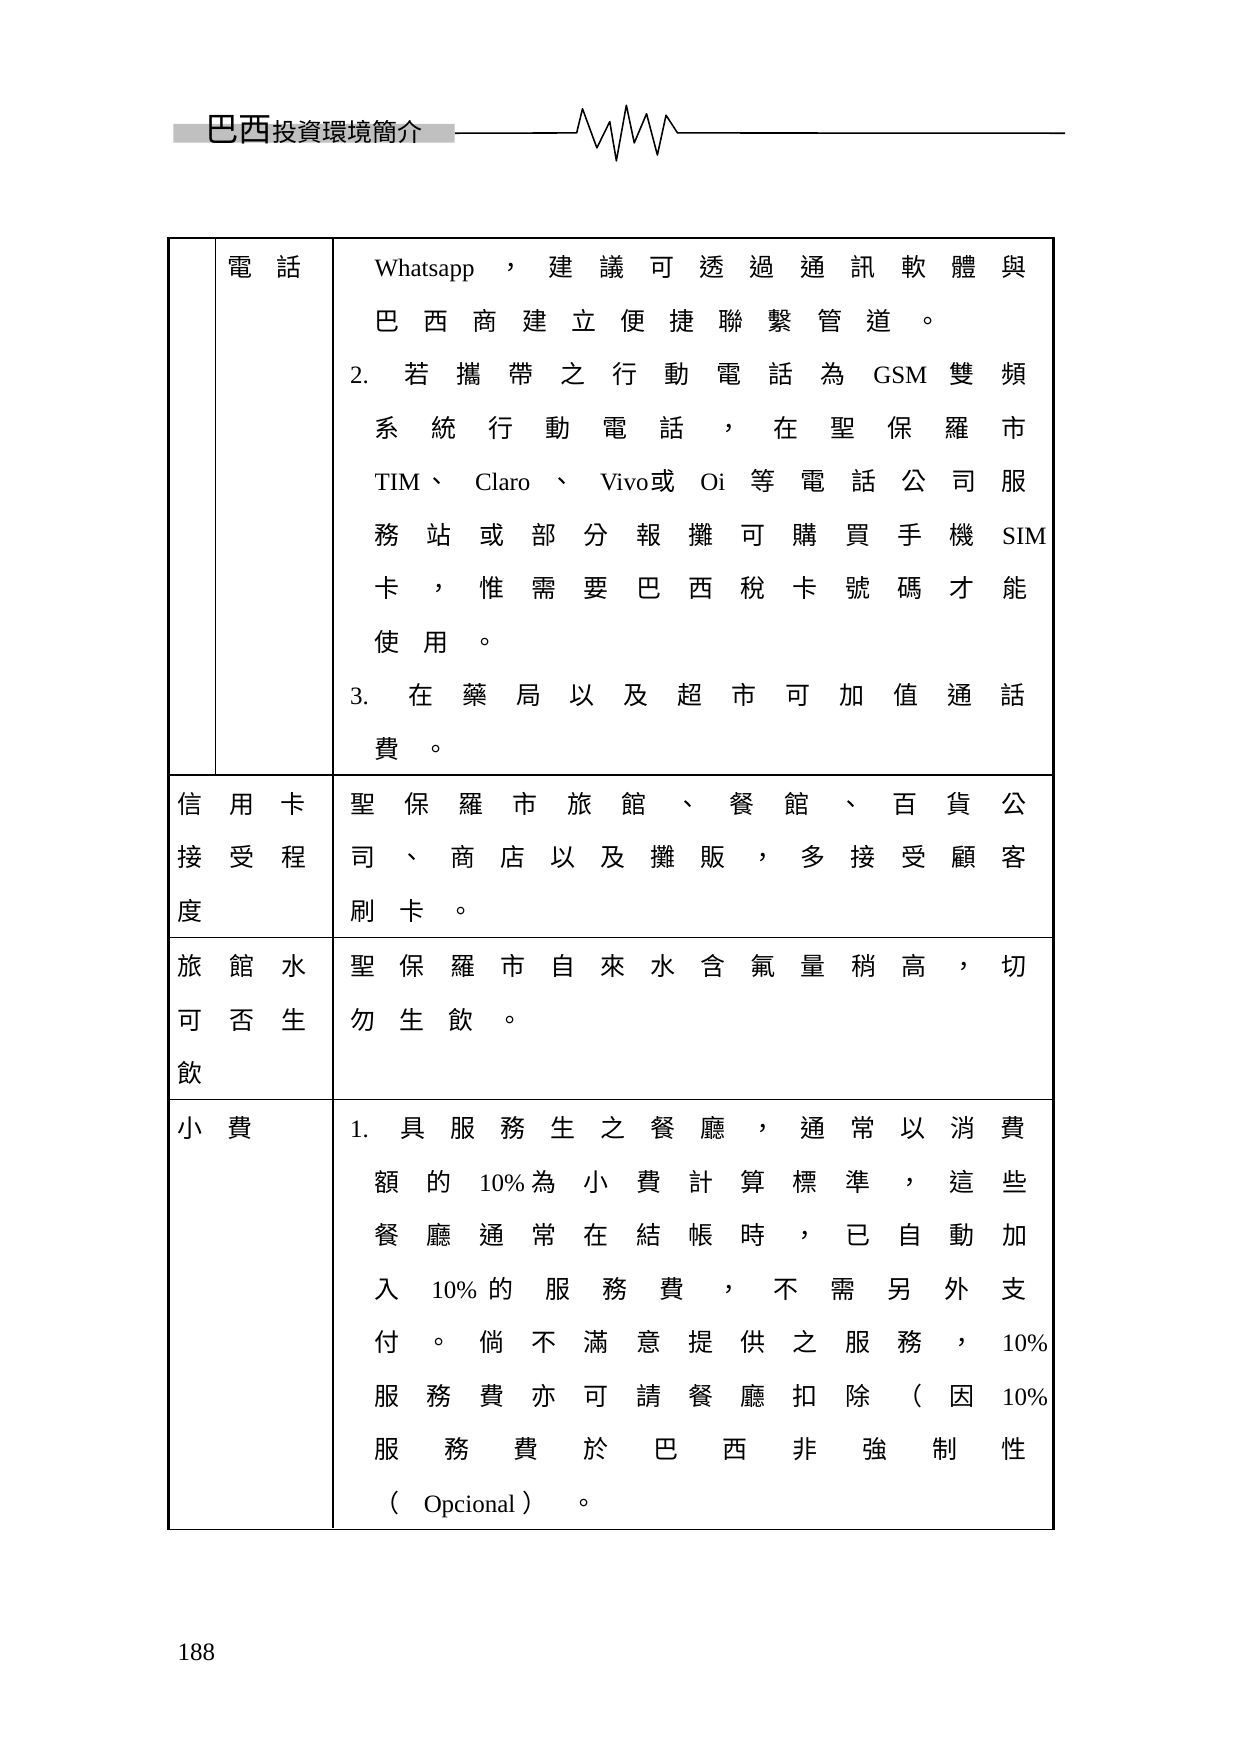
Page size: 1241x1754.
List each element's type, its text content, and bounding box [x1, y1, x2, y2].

table_cell 1. 具服務生之餐廳，通常以消費額的10%為小費計算標準，這些餐廳通常在結帳時，已自動加入10%的服務費，不需另外支付。倘不滿意提供之服務，10%服務費亦可請餐廳扣除（因10%服務費於巴西非強制性（Opcional）。 [334, 1100, 1052, 1528]
table_cell [170, 239, 215, 774]
table_cell 旅館水可否生飲 [170, 938, 332, 1098]
table_cell 聖保羅市自來水含氟量稍高，切勿生飲。 [334, 938, 1052, 1098]
table_cell 小費 [170, 1100, 332, 1528]
table_cell Whatsapp，建議可透過通訊軟體與巴西商建立便捷聯繫管道。 2. 若攜帶之行動電話為GSM雙頻系統行動電話，在聖保羅市TIM、Claro、Vivo或Oi等電話公司服務站或部分報攤可購買手機SIM卡，惟需要巴西稅卡號碼才能使用。 3. 在藥局以及超市可加值通話費。 [334, 239, 1052, 774]
table_cell 信用卡接受程度 [170, 776, 332, 936]
table_cell 聖保羅市旅館、餐館、百貨公司、商店以及攤販，多接受顧客刷卡。 [334, 776, 1052, 936]
table_cell 電話 [216, 239, 332, 774]
